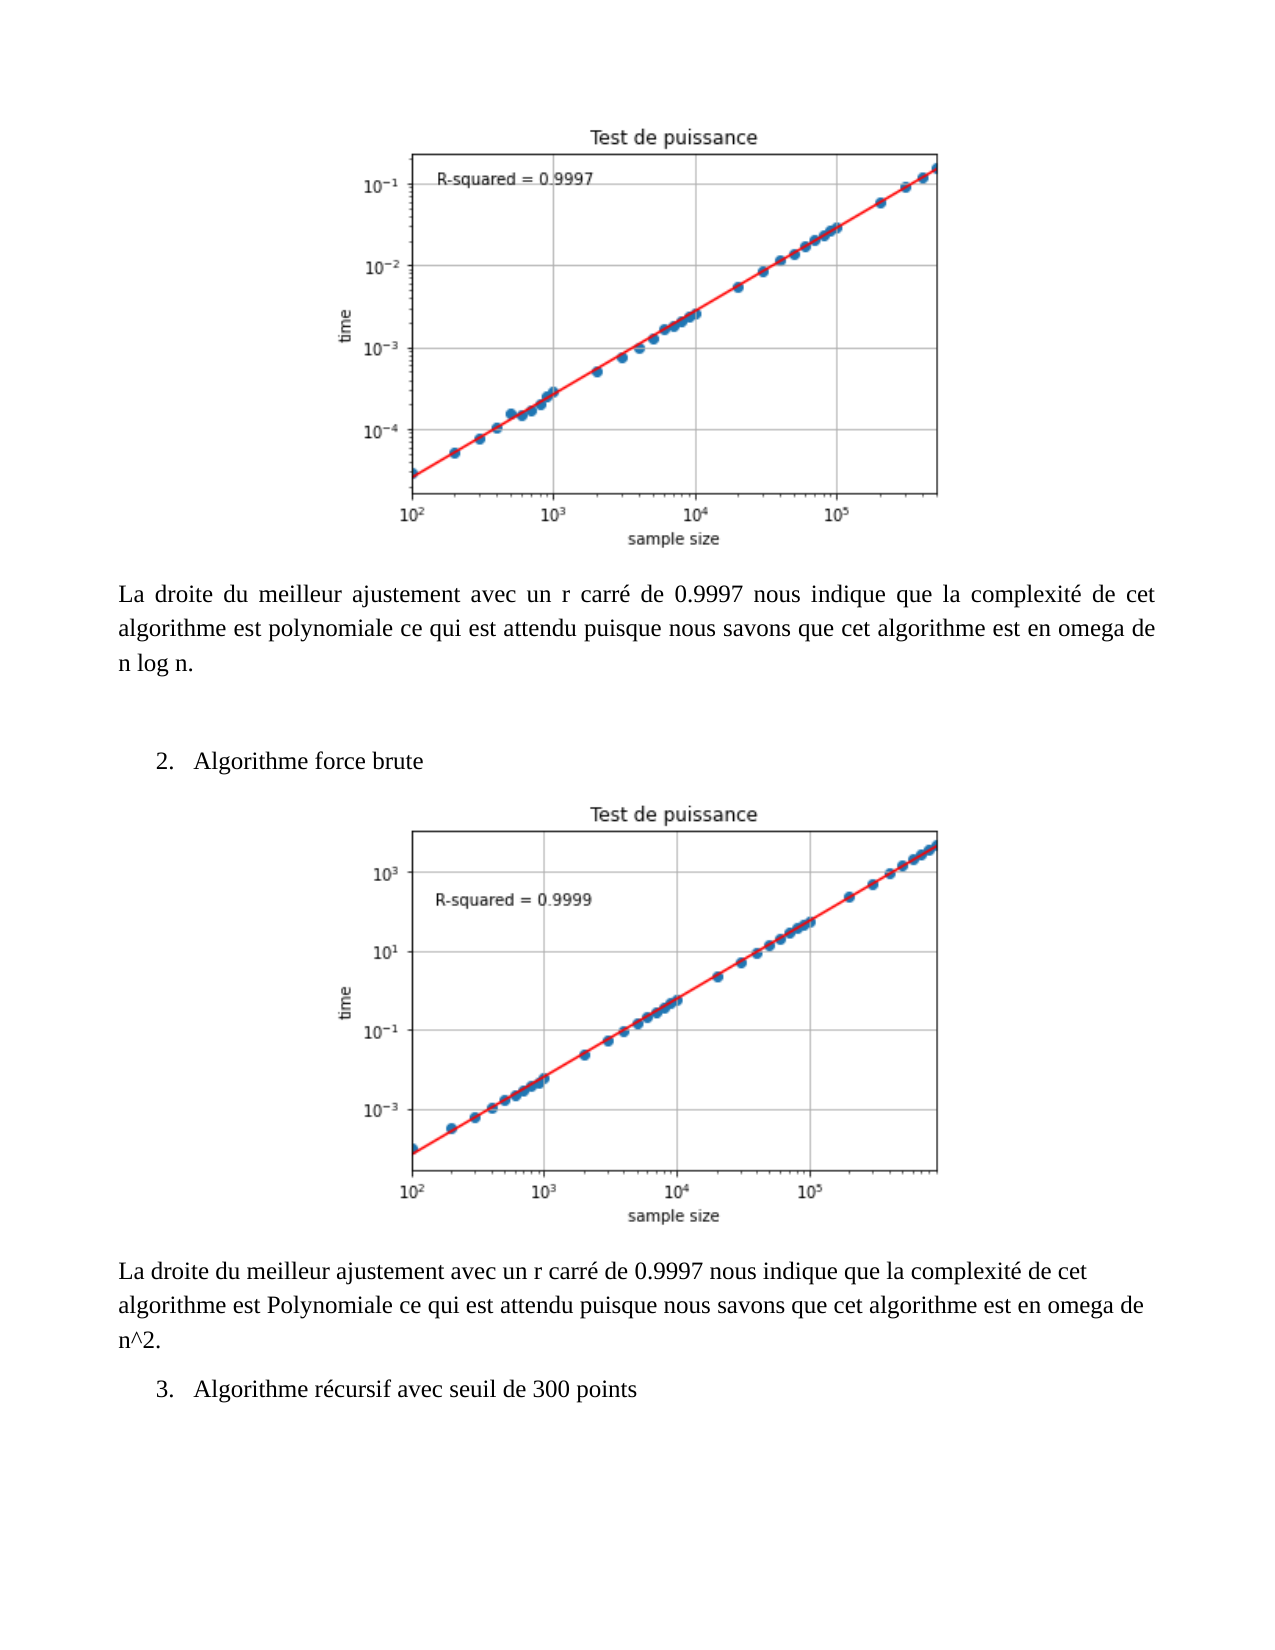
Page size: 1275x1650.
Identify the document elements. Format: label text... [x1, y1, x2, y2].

picture [329, 118, 946, 559]
list Algorithme force brute [156, 746, 1157, 775]
text La droite du meilleur ajustement avec un r carré de 0.9997 nous indique que la complexité de cet algorithme est polynomiale ce qui est attendu puisque nous savons que cet algorithme est en omega de n log n. [118, 579, 1157, 677]
text La droite du meilleur ajustement avec un r carré de 0.9997 nous indique que la complexité de cet algorithme est Polynomiale ce qui est attendu puisque nous savons que cet algorithme est en omega de n^2. [118, 1256, 1157, 1354]
picture [329, 795, 946, 1236]
list Algorithme récursif avec seuil de 300 points [156, 1374, 1157, 1403]
